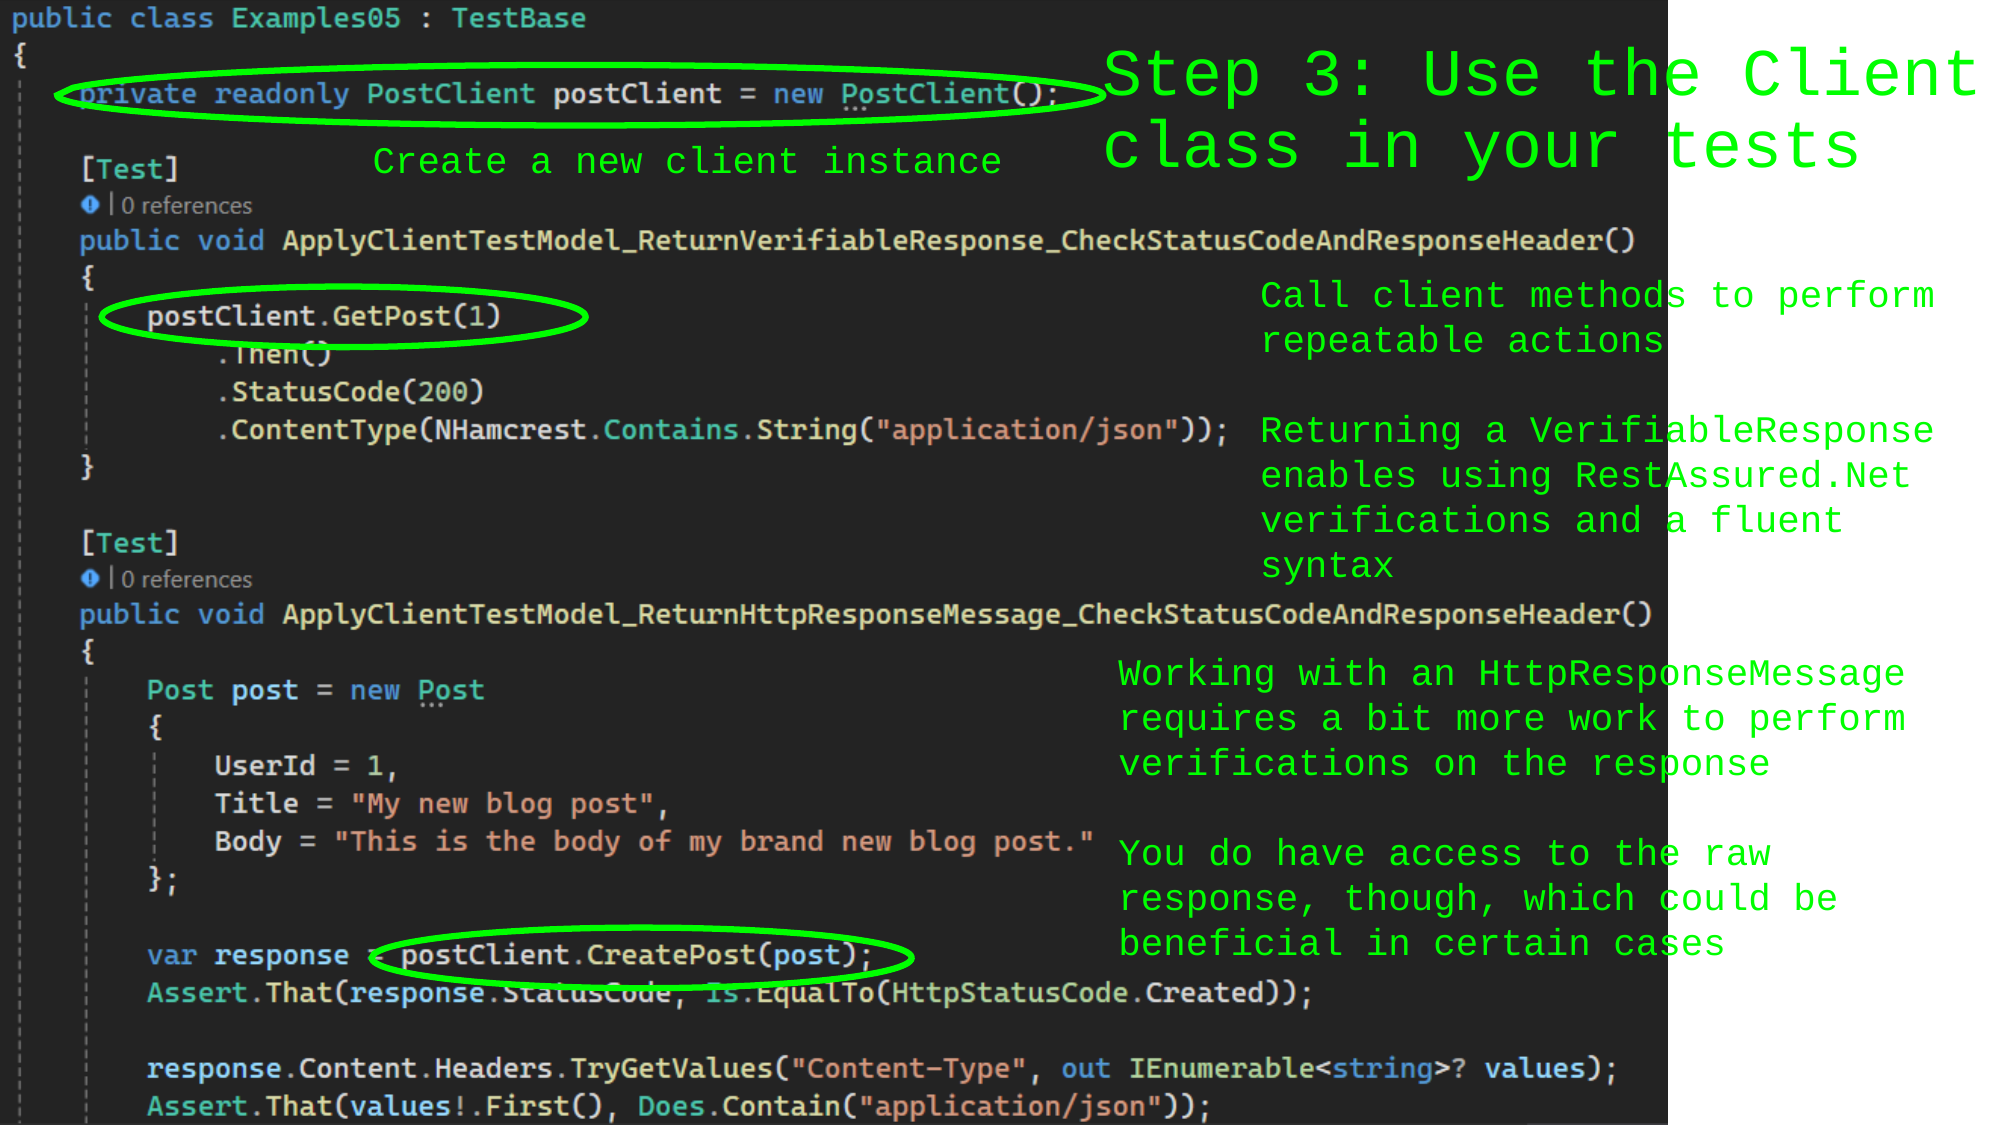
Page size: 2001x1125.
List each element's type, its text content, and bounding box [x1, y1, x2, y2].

picture [0, 0, 1668, 1125]
text_box Call client methods to perform repeatable actions Returning a VerifiableResponse enables using RestAssured.Net verifications and a fluent syntax [1245, 262, 2000, 597]
text_box Create a new client instance [357, 128, 1039, 189]
text_box Working with an HttpResponseMessage requires a bit more work to perform verifications on the response You do have access to the raw response, though, which could be beneficial in certain cases [1103, 640, 2000, 974]
picture [65, 69, 1087, 122]
title Step 3: Use the Client class in your tests [1087, 1, 2000, 219]
